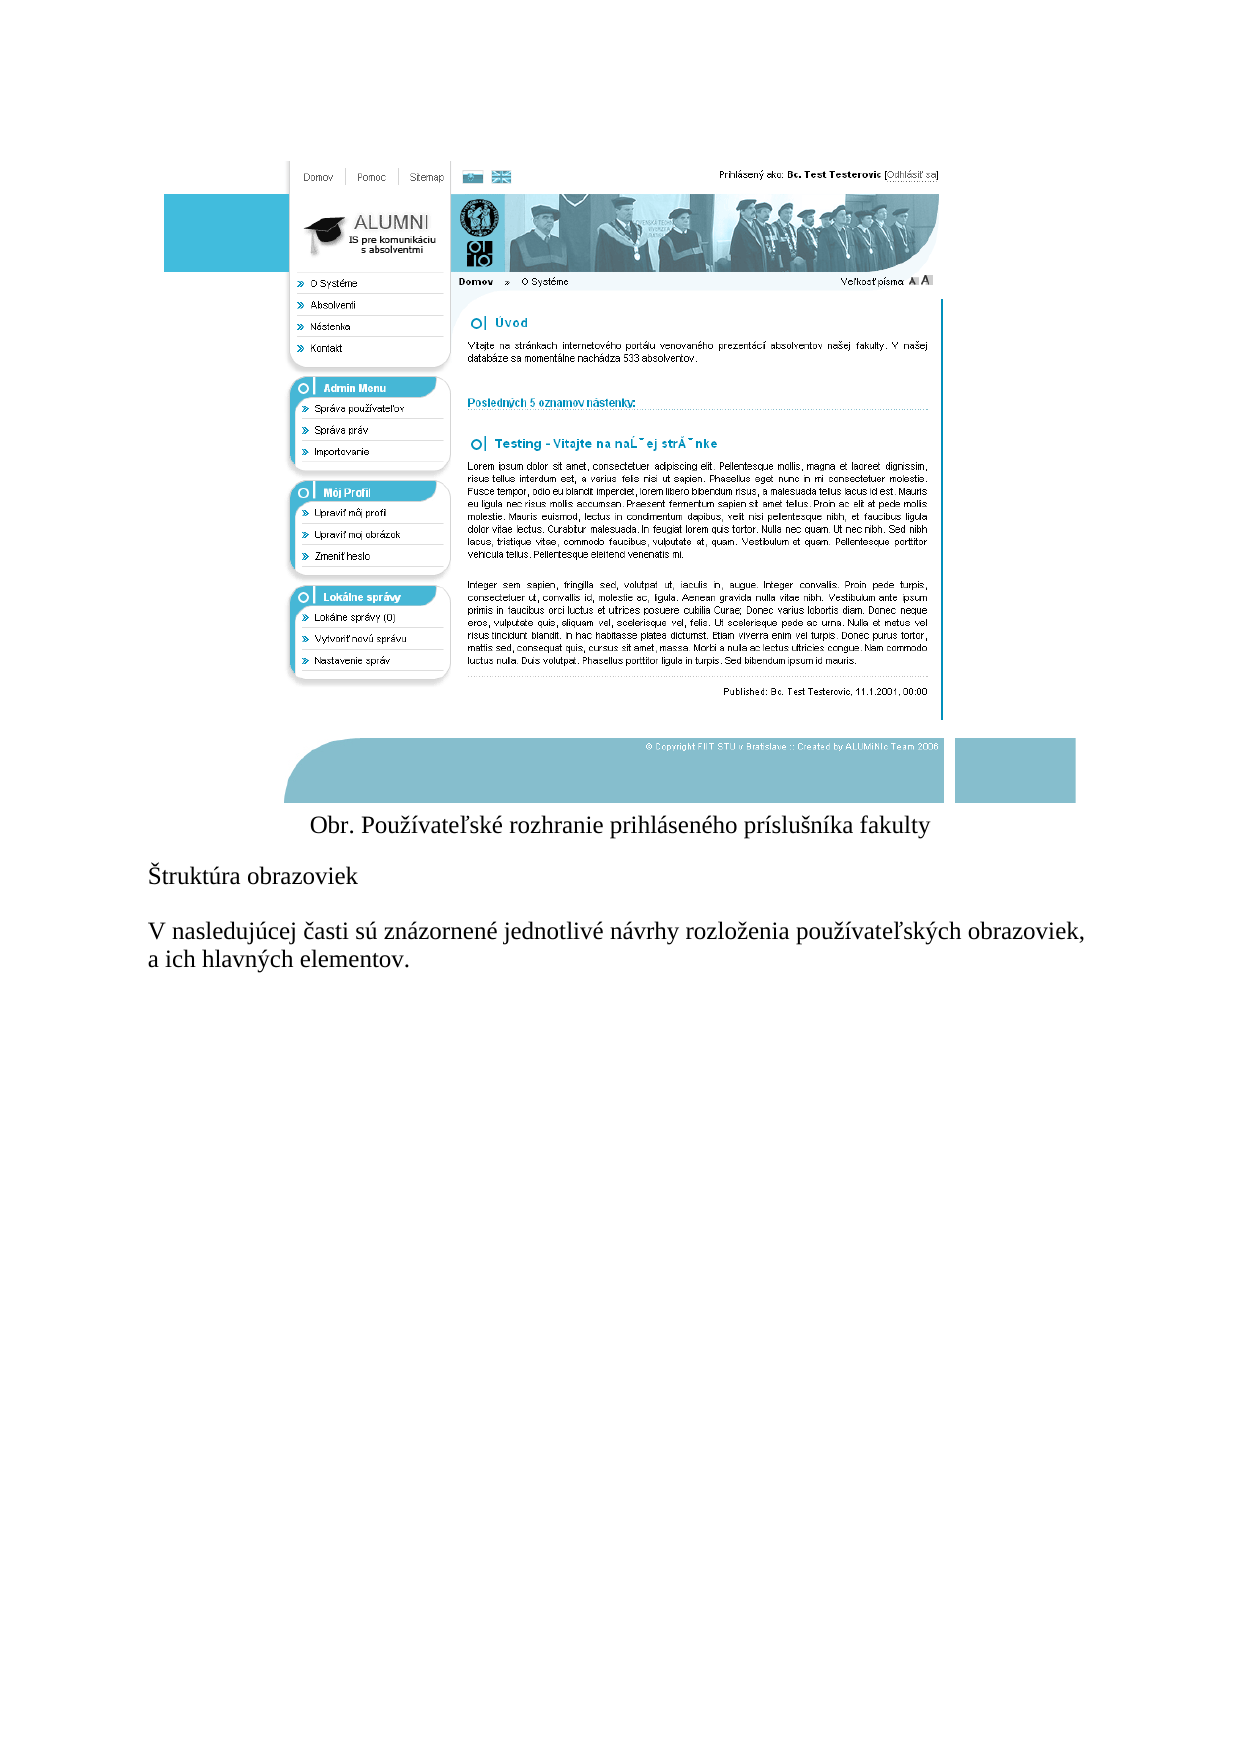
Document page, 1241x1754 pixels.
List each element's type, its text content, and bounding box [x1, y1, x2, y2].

text Štruktúra obrazoviek [148, 862, 1092, 890]
text V nasledujúcej časti sú znázornené jednotlivé návrhy rozloženia používateľských obrazoviek, a ich hlavných elementov. [148, 917, 1092, 973]
picture [164, 156, 1076, 803]
text Obr. Používateľské rozhranie prihláseného príslušníka fakulty [148, 811, 1092, 839]
